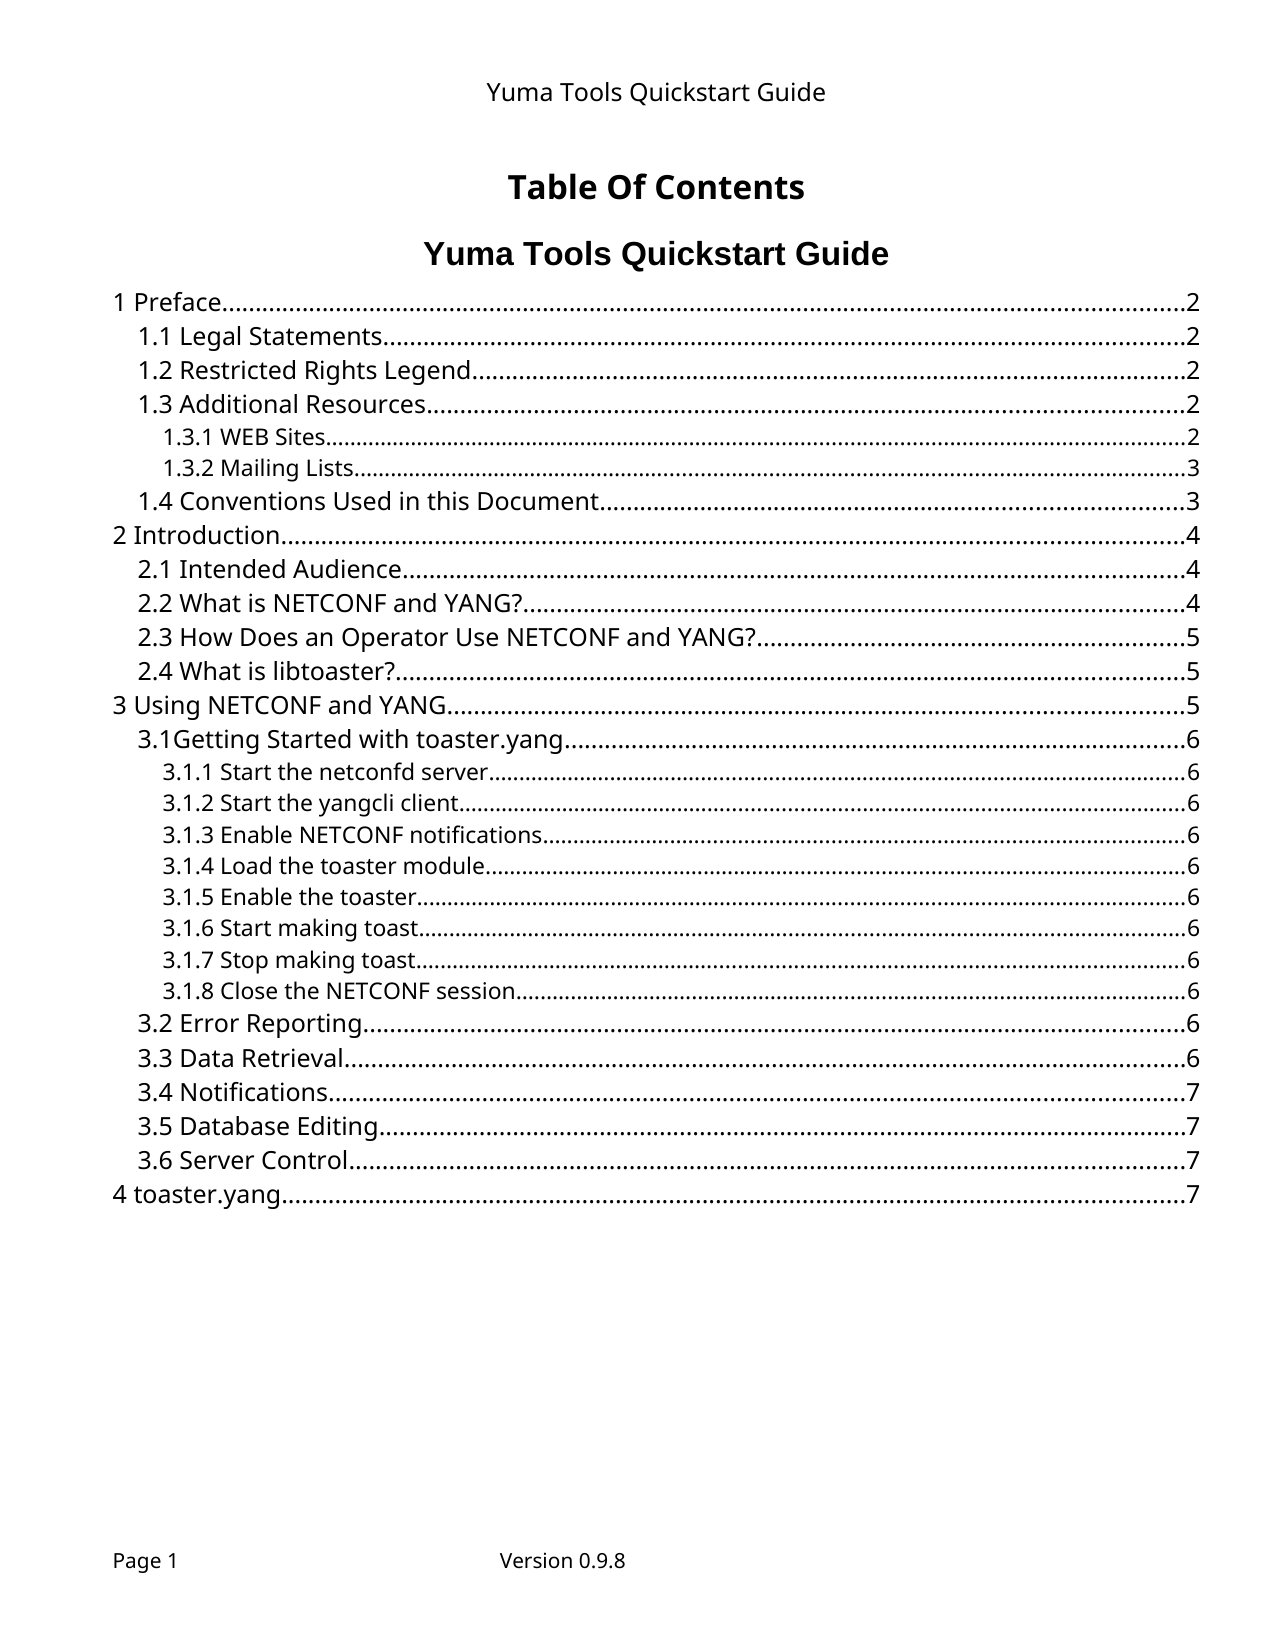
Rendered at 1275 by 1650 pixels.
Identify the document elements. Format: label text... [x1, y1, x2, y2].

text 1.3.2 Mailing Lists 3 [162, 452, 1200, 484]
text 1.2 Restricted Rights Legend 2 [137, 353, 1200, 387]
text 3.1.1 Start the netconfd server 6 [162, 756, 1200, 787]
text 1.3 Additional Resources 2 [137, 387, 1200, 421]
text 3.1.6 Start making toast 6 [162, 912, 1200, 944]
text 1.3.1 WEB Sites 2 [162, 421, 1200, 452]
text 3.1Getting Started with toaster.yang 6 [137, 722, 1200, 756]
text 3.5 Database Editing 7 [137, 1108, 1200, 1142]
title Table Of Contents [112, 163, 1200, 209]
text 3.2 Error Reporting 6 [137, 1006, 1200, 1040]
text 3.1.8 Close the NETCONF session 6 [162, 975, 1200, 1006]
text 3.6 Server Control 7 [137, 1142, 1200, 1176]
text 3.1.5 Enable the toaster 6 [162, 881, 1200, 912]
text 3.1.3 Enable NETCONF notifications 6 [162, 819, 1200, 850]
text 1 Preface 2 [112, 285, 1200, 319]
text 3.1.2 Start the yangcli client 6 [162, 787, 1200, 819]
text 2.2 What is NETCONF and YANG? 4 [137, 586, 1200, 620]
text 4 toaster.yang 7 [112, 1176, 1200, 1211]
text 2.1 Intended Audience 4 [137, 552, 1200, 586]
subtitle Yuma Tools Quickstart Guide [112, 234, 1200, 272]
text 3.3 Data Retrieval 6 [137, 1040, 1200, 1074]
text 3.4 Notifications 7 [137, 1074, 1200, 1108]
text 3 Using NETCONF and YANG 5 [112, 688, 1200, 722]
text 1.1 Legal Statements 2 [137, 319, 1200, 353]
text 2.4 What is libtoaster? 5 [137, 654, 1200, 688]
text 3.1.4 Load the toaster module 6 [162, 850, 1200, 881]
text 1.4 Conventions Used in this Document 3 [137, 484, 1200, 518]
text 2 Introduction 4 [112, 518, 1200, 552]
text 2.3 How Does an Operator Use NETCONF and YANG? 5 [137, 620, 1200, 654]
text 3.1.7 Stop making toast 6 [162, 944, 1200, 975]
